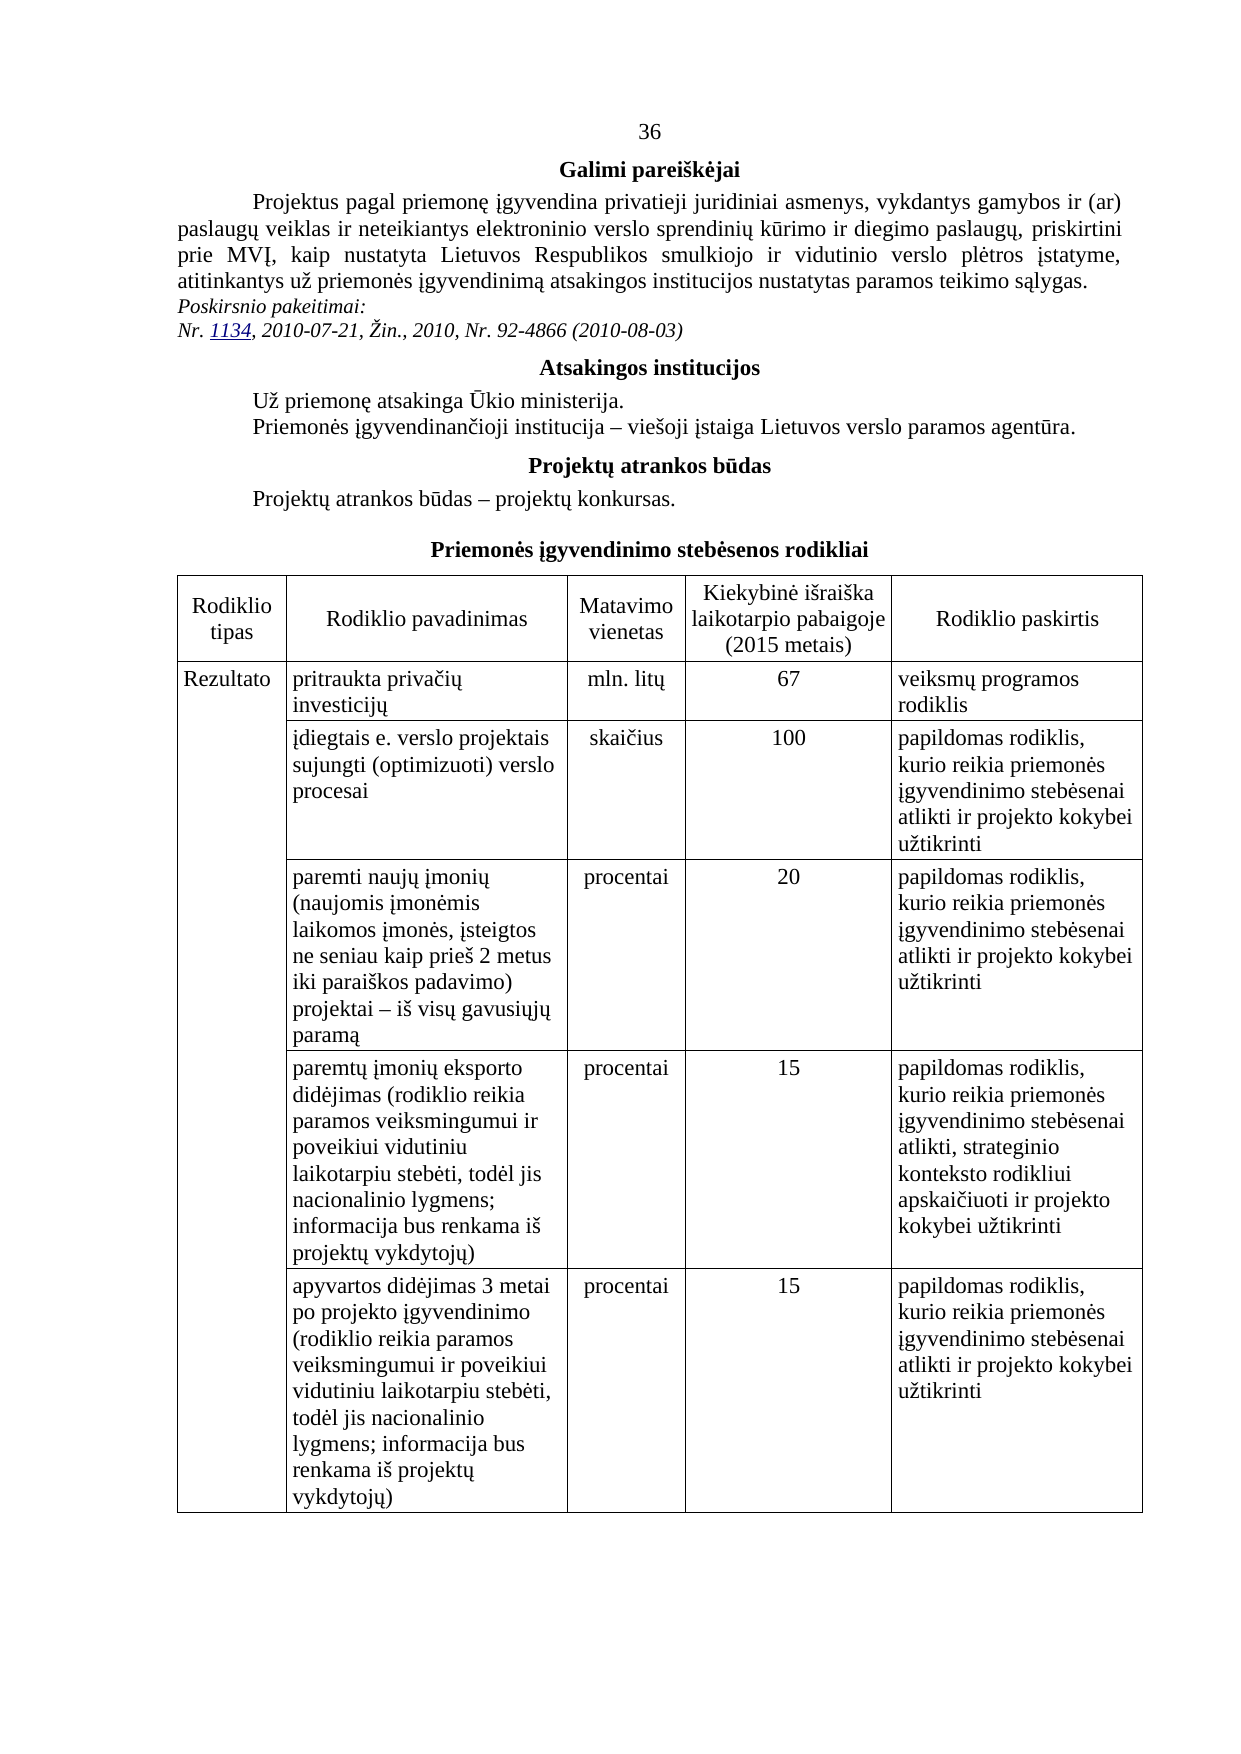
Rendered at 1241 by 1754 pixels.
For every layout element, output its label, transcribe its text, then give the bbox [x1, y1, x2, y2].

text Priemonės įgyvendinimo stebėsenos rodikliai [177, 536, 1122, 562]
table_cell mln. litų [568, 662, 685, 720]
table_cell 15 [686, 1051, 891, 1268]
table_header Rodiklio pavadinimas [287, 576, 567, 661]
table_cell skaičius [568, 721, 685, 859]
table_header Kiekybinė išraiška laikotarpio pabaigoje (2015 metais) [686, 576, 891, 661]
table_cell veiksmų programos rodiklis [892, 662, 1142, 720]
table_header Rodiklio tipas [178, 576, 286, 661]
text Už priemonę atsakinga Ūkio ministerija. [177, 387, 1122, 413]
text Nr. 1134, 2010-07-21, Žin., 2010, Nr. 92-4866 (2010-08-03) [177, 318, 1122, 342]
table_cell [178, 1050, 286, 1512]
table_cell papildomas rodiklis, kurio reikia priemonės įgyvendinimo stebėsenai atlikti ir projekto kokybei užtikrinti [892, 721, 1142, 859]
text Projektų atrankos būdas [177, 452, 1122, 478]
table_cell procentai [568, 860, 685, 1050]
table_cell Rezultato [178, 662, 286, 1050]
text Galimi pareiškėjai [177, 156, 1122, 182]
table_cell procentai [568, 1051, 685, 1268]
table_cell paremtų įmonių eksporto didėjimas (rodiklio reikia paramos veiksmingumui ir poveikiui vidutiniu laikotarpiu stebėti, todėl jis nacionalinio lygmens; informacija bus renkama iš projektų vykdytojų) [287, 1051, 567, 1268]
table_header Matavimo vienetas [568, 576, 685, 661]
table_cell pritraukta privačių investicijų [287, 662, 567, 720]
table_cell papildomas rodiklis, kurio reikia priemonės įgyvendinimo stebėsenai atlikti, strateginio konteksto rodikliui apskaičiuoti ir projekto kokybei užtikrinti [892, 1051, 1142, 1268]
table_cell įdiegtais e. verslo projektais sujungti (optimizuoti) verslo procesai [287, 721, 567, 859]
table_cell 100 [686, 721, 891, 859]
text Projektus pagal priemonę įgyvendina privatieji juridiniai asmenys, vykdantys gamybos ir (ar) paslaugų veiklas ir neteikiantys elektroninio verslo sprendinių kūrimo ir diegimo paslaugų, priskirtini prie MVĮ, kaip nustatyta Lietuvos Respublikos smulkiojo ir vidutinio verslo plėtros įstatyme, atitinkantys už priemonės įgyvendinimą atsakingos institucijos nustatytas paramos teikimo sąlygas. [177, 188, 1122, 294]
table_cell 67 [686, 662, 891, 720]
table_header Rodiklio paskirtis [892, 576, 1142, 661]
table_cell paremti naujų įmonių (naujo­mis įmonėmis laikomos įmonės, įsteigtos ne seniau kaip prieš 2 metus iki paraiškos padavimo) projektai – iš visų gavusiųjų paramą [287, 860, 567, 1050]
text Priemonės įgyvendinančioji institucija – viešoji įstaiga Lietuvos verslo paramos agentūra. [177, 413, 1122, 439]
table_cell papildomas rodiklis, kurio reikia priemonės įgyvendinimo stebėsenai atlikti ir projekto kokybei užtikrinti [892, 860, 1142, 1050]
table_cell apyvartos didėjimas 3 metai po projekto įgyvendinimo (rodiklio reikia paramos veiksmingumui ir poveikiui vidutiniu laikotarpiu stebėti, todėl jis nacionalinio lygmens; informacija bus renkama iš projektų vykdytojų) [287, 1269, 567, 1512]
table_cell papildomas rodiklis, kurio reikia priemonės įgyvendinimo stebėsenai atlikti ir projekto kokybei užtikrinti [892, 1269, 1142, 1512]
table_cell procentai [568, 1269, 685, 1512]
table_cell 20 [686, 860, 891, 1050]
text Atsakingos institucijos [177, 354, 1122, 381]
text Projektų atrankos būdas – projektų konkursas. [177, 485, 1122, 511]
text Poskirsnio pakeitimai: [177, 294, 1122, 318]
table_cell 15 [686, 1269, 891, 1512]
